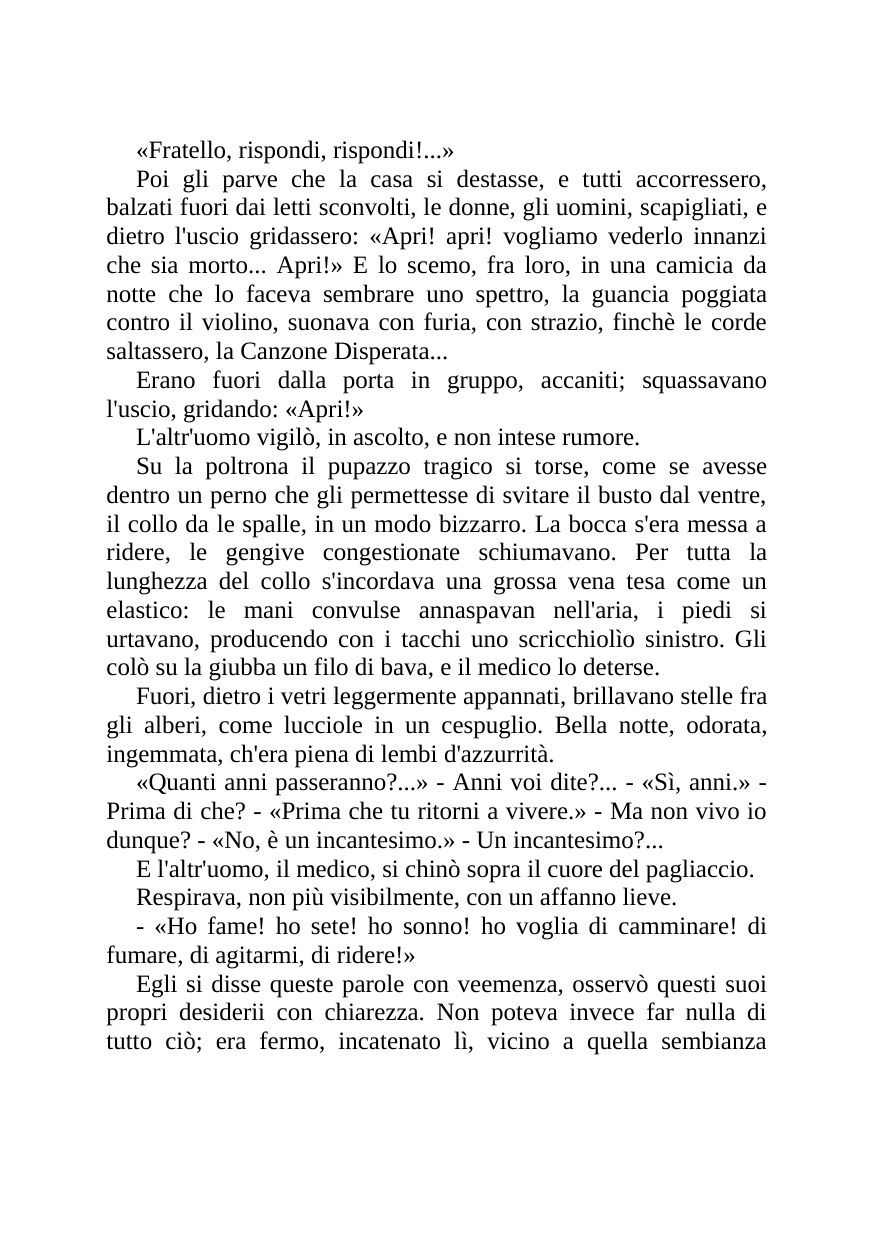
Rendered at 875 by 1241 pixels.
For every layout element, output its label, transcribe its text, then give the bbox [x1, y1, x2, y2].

text Poi gli parve che la casa si destasse, e tutti accorressero, balzati fuori dai letti sconvolti, le donne, gli uomini, scapigliati, e dietro l'uscio gridassero: «Apri! apri! vogliamo vederlo innanzi che sia morto... Apri!» E lo scemo, fra loro, in una camicia da notte che lo faceva sembrare uno spettro, la guancia poggiata contro il violino, suonava con furia, con strazio, finchè le corde saltassero, la Canzone Disperata... [106, 164, 768, 365]
text Fuori, dietro i vetri leggermente appannati, brillavano stelle fra gli alberi, come lucciole in un cespuglio. Bella notte, odorata, ingemmata, ch'era piena di lembi d'azzurrità. [106, 681, 768, 767]
text Erano fuori dalla porta in gruppo, accaniti; squassavano l'uscio, gridando: «Apri!» [106, 365, 768, 422]
text Egli si disse queste parole con veemenza, osservò questi suoi propri desiderii con chiarezza. Non poteva invece far nulla di tutto ciò; era fermo, incatenato lì, vicino a quella sembianza [106, 969, 768, 1055]
text «Fratello, rispondi, rispondi!...» [106, 135, 768, 164]
text L'altr'uomo vigilò, in ascolto, e non intese rumore. [106, 422, 768, 451]
text Su la poltrona il pupazzo tragico si torse, come se avesse dentro un perno che gli permettesse di svitare il busto dal ventre, il collo da le spalle, in un modo bizzarro. La bocca s'era messa a ridere, le gengive congestionate schiumavano. Per tutta la lunghezza del collo s'incordava una grossa vena tesa come un elastico: le mani convulse annaspavan nell'aria, i piedi si urtavano, producendo con i tacchi uno scricchiolìo sinistro. Gli colò su la giubba un filo di bava, e il medico lo deterse. [106, 451, 768, 681]
text E l'altr'uomo, il medico, si chinò sopra il cuore del pagliaccio. [106, 854, 768, 882]
text - «Ho fame! ho sete! ho sonno! ho voglia di camminare! di fumare, di agitarmi, di ridere!» [106, 911, 768, 969]
text «Quanti anni passeranno?...» - Anni voi dite?... - «Sì, anni.» - Prima di che? - «Prima che tu ritorni a vivere.» - Ma non vivo io dunque? - «No, è un incantesimo.» - Un incantesimo?... [106, 767, 768, 854]
text Respirava, non più visibilmente, con un affanno lieve. [106, 882, 768, 911]
